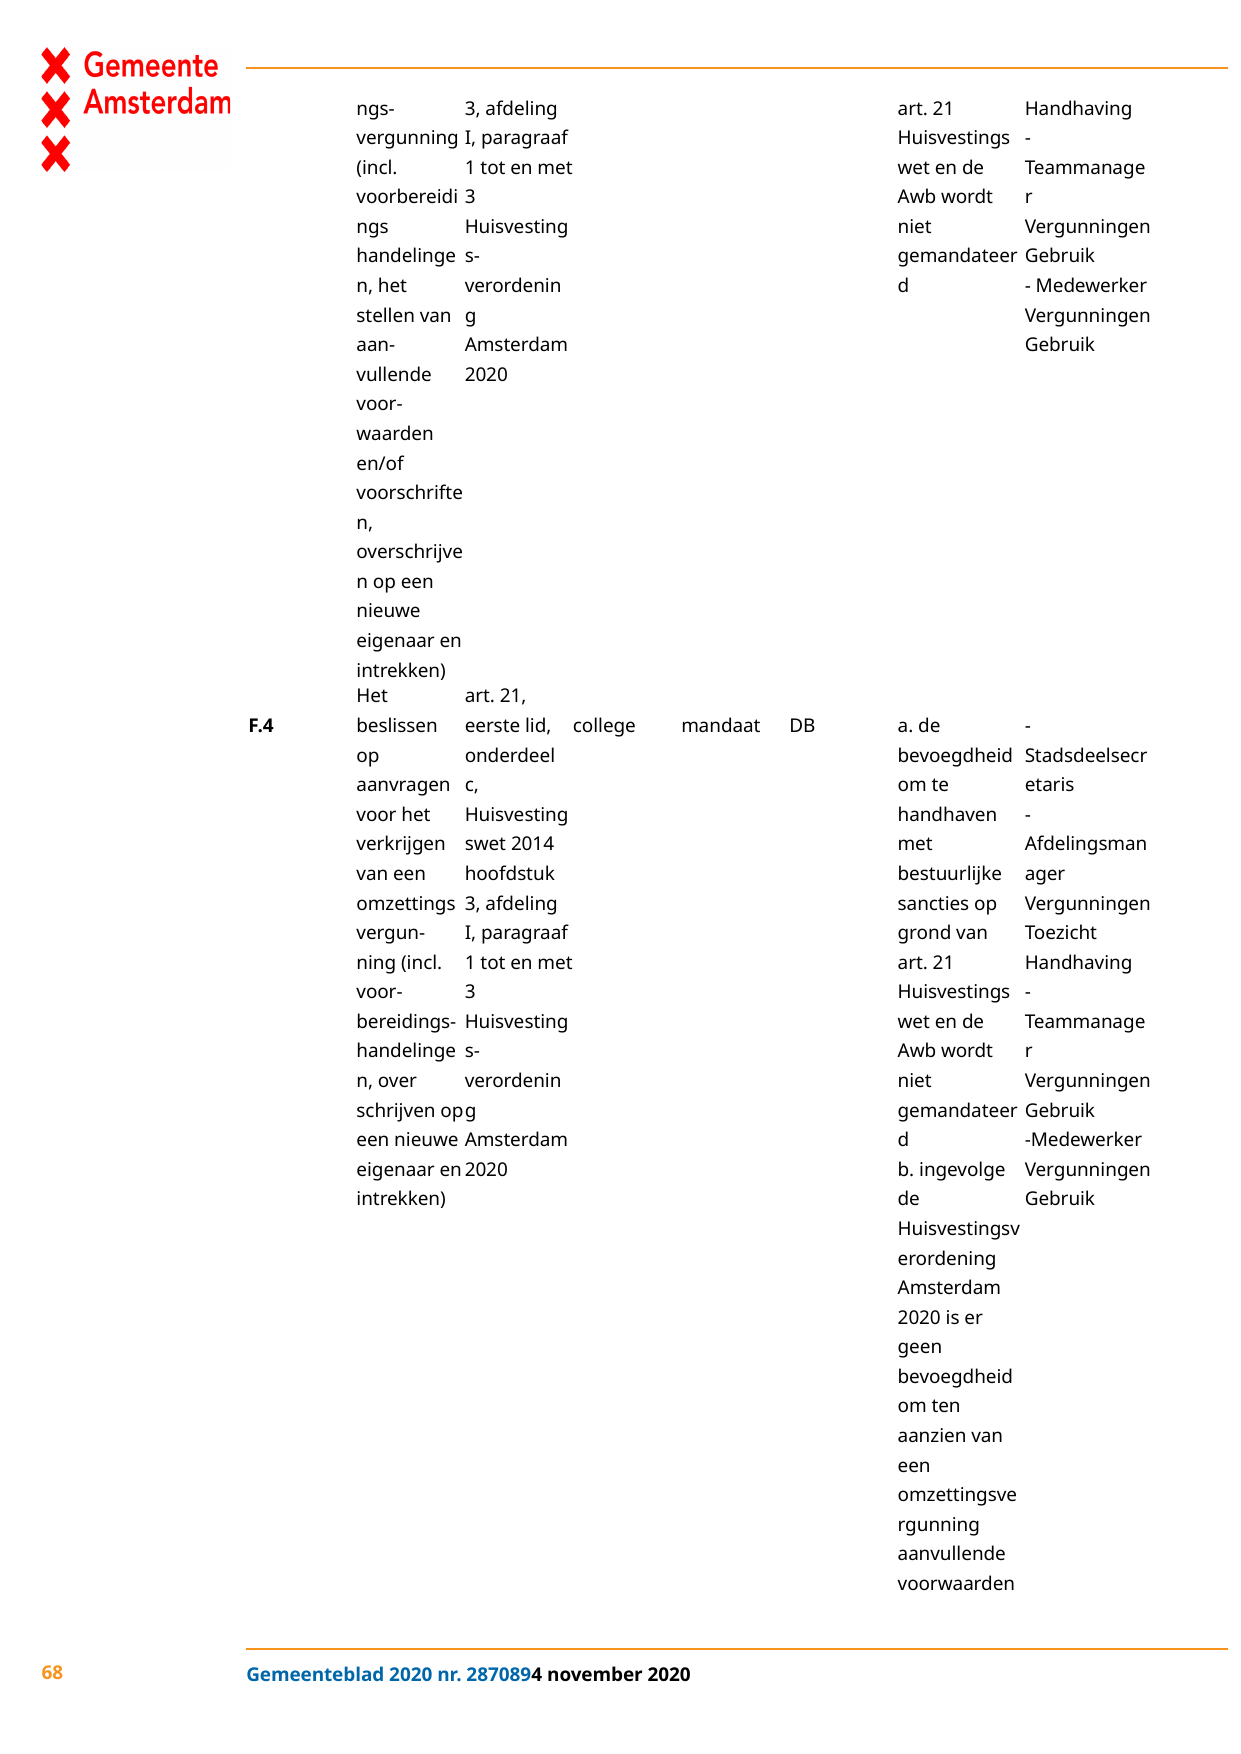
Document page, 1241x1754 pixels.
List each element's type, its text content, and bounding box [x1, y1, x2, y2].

table_cell art. 21, eerste lid, onderdeel c, Huisvestingswet 2014 hoofdstuk 3, afdeling I, paragraaf 1 tot en met 3 Huisvestings-verordening Amsterdam 2020 [465, 683, 573, 1596]
table_cell 3, afdeling I, paragraaf 1 tot en met 3 Huisvestings-verordening Amsterdam 2020 [465, 95, 573, 683]
table_cell a. de bevoegdheid om te handhaven met bestuurlijke sancties op grond van art. 21 Huisvestingswet en de Awb wordt niet gemandateerd b. ingevolge de Huisvestingsverordening Amsterdam 2020 is er geen bevoegdheid om ten aanzien van een omzettingsvergunning aanvullende voorwaarden [898, 683, 1024, 1596]
picture [41, 47, 231, 172]
table_cell ngs-vergunning (incl. voorbereidings handelingen, het stellen van aan- vullende voor-waarden en/of voorschriften, overschrijven op een nieuwe eigenaar en intrekken) [356, 95, 464, 683]
table_cell [248, 95, 356, 683]
table_cell [789, 95, 897, 683]
table_cell art. 21 Huisvestingswet en de Awb wordt niet gemandateerd [898, 95, 1024, 683]
table_cell - Stadsdeelsecretaris - Afdelingsmanager Vergunningen Toezicht Handhaving -Teammanager Vergunningen Gebruik -Medewerker Vergunningen Gebruik [1025, 683, 1152, 1596]
table_cell [573, 95, 681, 683]
table_cell DB [789, 683, 897, 1596]
table_cell Het beslissen op aanvragen voor het verkrijgen van een omzettingsvergun-ning (incl. voor-bereidings-handelingen, over schrijven op een nieuwe eigenaar en intrekken) [356, 683, 464, 1596]
table_cell college [573, 683, 681, 1596]
table_cell [681, 95, 789, 683]
table_cell mandaat [681, 683, 789, 1596]
table_cell F.4 [248, 683, 356, 1596]
table_cell Handhaving -Teammanager Vergunningen Gebruik - Medewerker Vergunningen Gebruik [1025, 95, 1152, 683]
